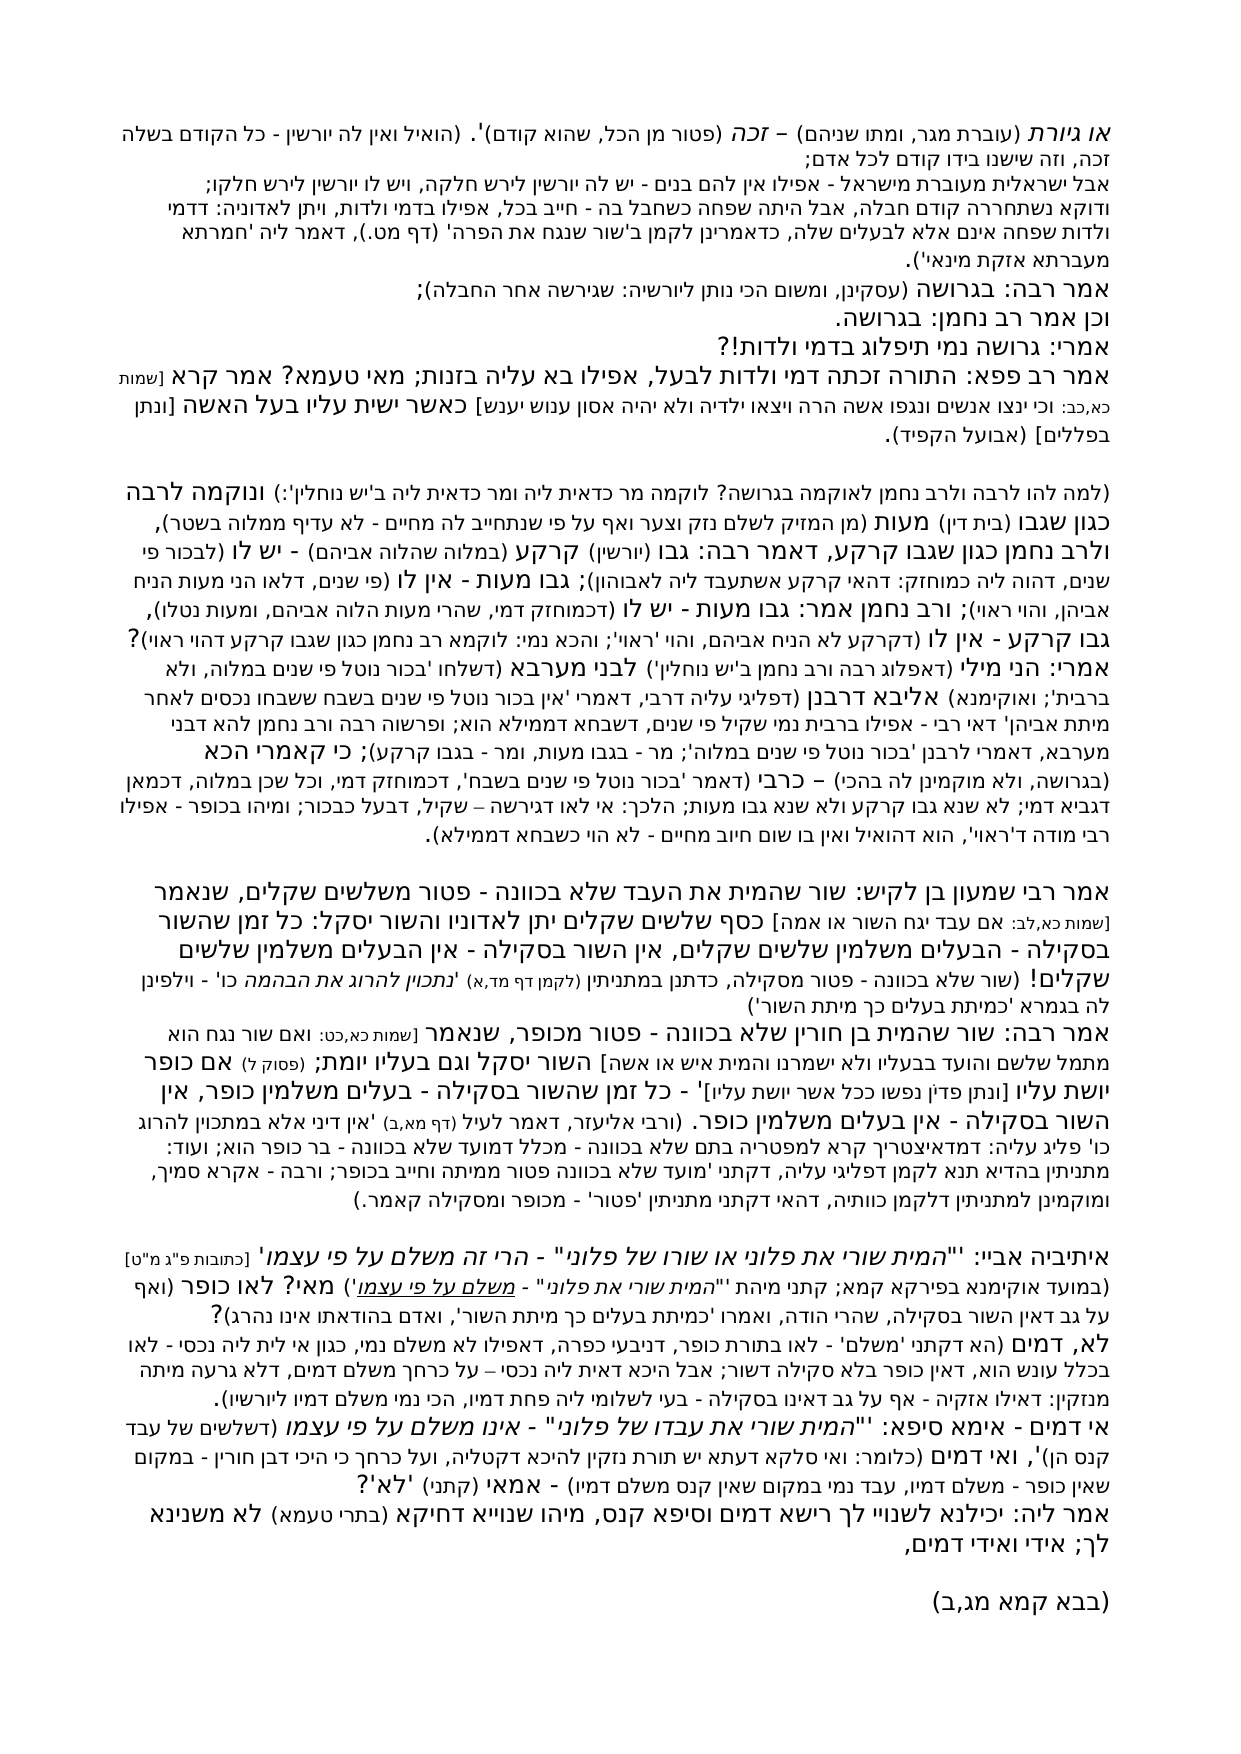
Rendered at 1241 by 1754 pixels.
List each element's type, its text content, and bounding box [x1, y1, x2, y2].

text וכן אמר רב נחמן: בגרושה. [118, 303, 1110, 332]
text אמרי: גרושה נמי תיפלוג בדמי ולדות!? [118, 332, 1110, 361]
text אמר ליה: יכילנא לשנויי לך רישא דמים וסיפא קנס, מיהו שנוייא דחיקא (בתרי טעמא) לא משנינא לך; אידי ואידי דמים, [118, 1500, 1110, 1558]
text אי דמים - אימא סיפא: '"המית שורי את עבדו של פלוני" - אינו משלם על פי עצמו (דשלשים של עבד קנס הן)', ואי דמים (כלומר: ואי סלקא דעתא יש תורת נזקין להיכא דקטליה, ועל כרחך כי היכי דבן חורין - במקום שאין כופר - משלם דמיו, עבד נמי במקום שאין קנס משלם דמיו) - אמאי (קתני) 'לא'? [118, 1412, 1110, 1500]
text אמרי: הני מילי (דאפלוג רבה ורב נחמן ב'יש נוחלין') לבני מערבא (דשלחו 'בכור נוטל פי שנים במלוה, ולא ברבית'; ואוקימנא) אליבא דרבנן (דפליגי עליה דרבי, דאמרי 'אין בכור נוטל פי שנים בשבח ששבחו נכסים לאחר מיתת אביהן' דאי רבי - אפילו ברבית נמי שקיל פי שנים, דשבחא דממילא הוא; ופרשוה רבה ורב נחמן להא דבני מערבא, דאמרי לרבנן 'בכור נוטל פי שנים במלוה'; מר - בגבו מעות, ומר - בגבו קרקע); כי קאמרי הכא (בגרושה, ולא מוקמינן לה בהכי) – כרבי (דאמר 'בכור נוטל פי שנים בשבח', דכמוחזק דמי, וכל שכן במלוה, דכמאן דגביא דמי; לא שנא גבו קרקע ולא שנא גבו מעות; הלכך: אי לאו דגירשה – שקיל, דבעל כבכור; ומיהו בכופר - אפילו רבי מודה ד'ראוי', הוא דהואיל ואין בו שום חיוב מחיים - לא הוי כשבחא דממילא). [118, 653, 1110, 848]
text אמר רב פפא: התורה זכתה דמי ולדות לבעל, אפילו בא עליה בזנות; מאי טעמא? אמר קרא [שמות כא,כב: וכי ינצו אנשים ונגפו אשה הרה ויצאו ילדיה ולא יהיה אסון ענוש יענש] כאשר ישית עליו בעל האשה [ונתן בפללים] (אבועל הקפיד). [118, 361, 1110, 449]
text ודוקא נשתחררה קודם חבלה, אבל היתה שפחה כשחבל בה - חייב בכל, אפילו בדמי ולדות, ויתן לאדוניה: דדמי ולדות שפחה אינם אלא לבעלים שלה, כדאמרינן לקמן ב'שור שנגח את הפרה' (דף מט.), דאמר ליה 'חמרתא מעברתא אזקת מינאי'). [118, 196, 1110, 274]
text אמר רבה: בגרושה (עסקינן, ומשום הכי נותן ליורשיה: שגירשה אחר החבלה); [118, 274, 1110, 303]
text אמר רבה: שור שהמית בן חורין שלא בכוונה - פטור מכופר, שנאמר [שמות כא,כט: ואם שור נגח הוא מתמל שלשם והועד בבעליו ולא ישמרנו והמית איש או אשה] השור יסקל וגם בעליו יומת; (פסוק ל) אם כופר יושת עליו [ונתן פדיֹן נפשו ככל אשר יושת עליו]' - כל זמן שהשור בסקילה - בעלים משלמין כופר, אין השור בסקילה - אין בעלים משלמין כופר. (ורבי אליעזר, דאמר לעיל (דף מא,ב) 'אין דיני אלא במתכוין להרוג כו' פליג עליה: דמדאיצטריך קרא למפטריה בתם שלא בכוונה - מכלל דמועד שלא בכוונה - בר כופר הוא; ועוד: מתניתין בהדיא תנא לקמן דפליגי עליה, דקתני 'מועד שלא בכוונה פטור ממיתה וחייב בכופר; ורבה - אקרא סמיך, ומוקמינן למתניתין דלקמן כוותיה, דהאי דקתני מתניתין 'פטור' - מכופר ומסקילה קאמר.) [118, 1018, 1110, 1213]
text לא, דמים (הא דקתני 'משלם' - לאו בתורת כופר, דניבעי כפרה, דאפילו לא משלם נמי, כגון אי לית ליה נכסי - לאו בכלל עונש הוא, דאין כופר בלא סקילה דשור; אבל היכא דאית ליה נכסי – על כרחך משלם דמים, דלא גרעה מיתה מנזקין: דאילו אזקיה - אף על גב דאינו בסקילה - בעי לשלומי ליה פחת דמיו, הכי נמי משלם דמיו ליורשיו). [118, 1329, 1110, 1412]
text אבל ישראלית מעוברת מישראל - אפילו אין להם בנים - יש לה יורשין לירש חלקה, ויש לו יורשין לירש חלקו; [118, 172, 1110, 196]
text איתיביה אביי: '"המית שורי את פלוני או שורו של פלוני" - הרי זה משלם על פי עצמו' [כתובות פ"ג מ"ט] (במועד אוקימנא בפירקא קמא; קתני מיהת '"המית שורי את פלוני" - משלם על פי עצמו') מאי? לאו כופר (ואף על גב דאין השור בסקילה, שהרי הודה, ואמרו 'כמיתת בעלים כך מיתת השור', ואדם בהודאתו אינו נהרג)? [118, 1242, 1110, 1329]
text (למה להו לרבה ולרב נחמן לאוקמה בגרושה? לוקמה מר כדאית ליה ומר כדאית ליה ב'יש נוחלין':) ונוקמה לרבה כגון שגבו (בית דין) מעות (מן המזיק לשלם נזק וצער ואף על פי שנתחייב לה מחיים - לא עדיף ממלוה בשטר), ולרב נחמן כגון שגבו קרקע, דאמר רבה: גבו (יורשין) קרקע (במלוה שהלוה אביהם) - יש לו (לבכור פי שנים, דהוה ליה כמוחזק: דהאי קרקע אשתעבד ליה לאבוהון); גבו מעות - אין לו (פי שנים, דלאו הני מעות הניח אביהן, והוי ראוי); ורב נחמן אמר: גבו מעות - יש לו (דכמוחזק דמי, שהרי מעות הלוה אביהם, ומעות נטלו), גבו קרקע - אין לו (דקרקע לא הניח אביהם, והוי 'ראוי'; והכא נמי: לוקמא רב נחמן כגון שגבו קרקע דהוי ראוי)? [118, 478, 1110, 653]
text (בבא קמא מג,ב) [118, 1587, 1110, 1616]
text אמר רבי שמעון בן לקיש: שור שהמית את העבד שלא בכוונה - פטור משלשים שקלים, שנאמר [שמות כא,לב: אם עבד יגח השור או אמה] כסף שלשים שקלים יתן לאדוניו והשור יסקל: כל זמן שהשור בסקילה - הבעלים משלמין שלשים שקלים, אין השור בסקילה - אין הבעלים משלמין שלשים שקלים! (שור שלא בכוונה - פטור מסקילה, כדתנן במתניתין (לקמן דף מד,א) 'נתכוין להרוג את הבהמה כו' - וילפינן לה בגמרא 'כמיתת בעלים כך מיתת השור') [118, 877, 1110, 1018]
text או גיורת (עוברת מגר, ומתו שניהם) – זכה (פטור מן הכל, שהוא קודם)'. (הואיל ואין לה יורשין - כל הקודם בשלה זכה, וזה שישנו בידו קודם לכל אדם; [118, 118, 1110, 172]
